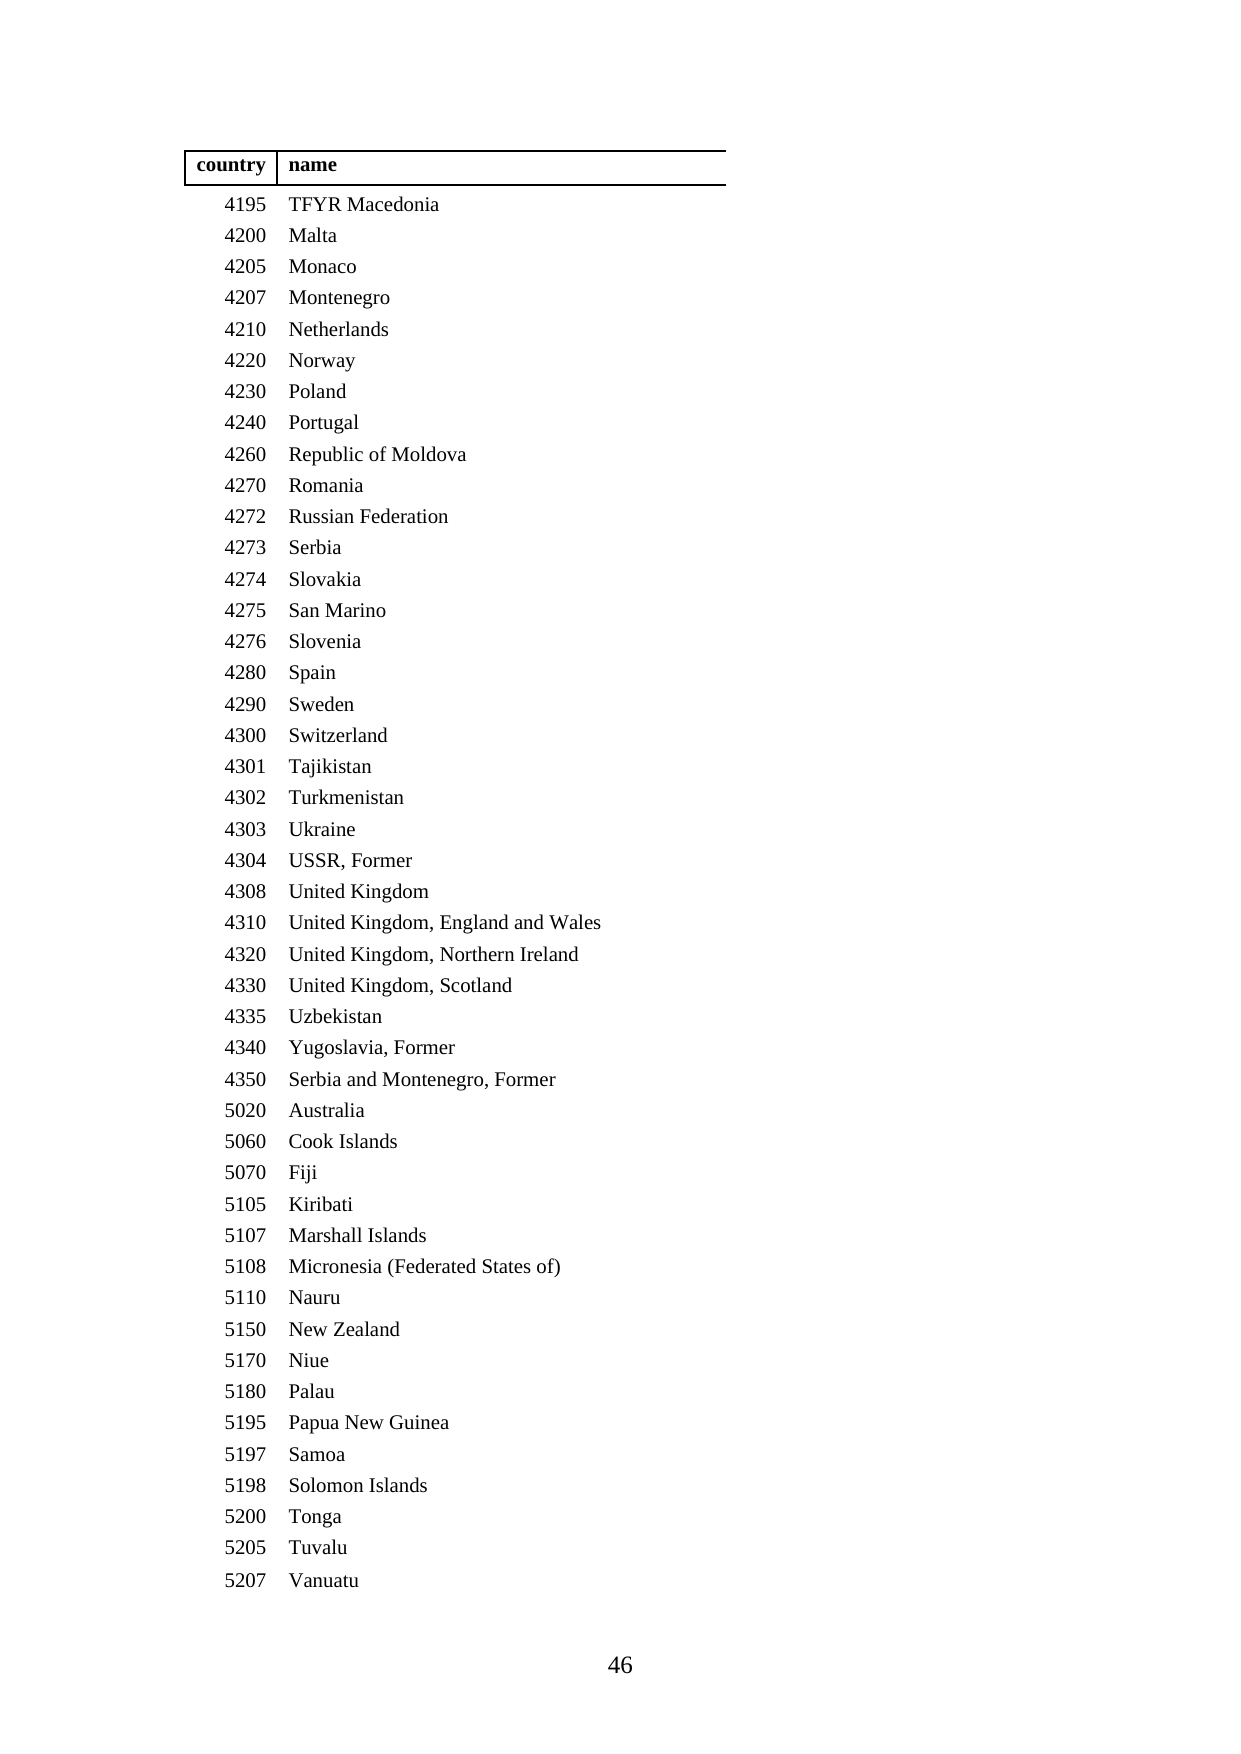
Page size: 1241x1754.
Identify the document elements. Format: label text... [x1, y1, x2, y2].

table_cell 4272 [185, 497, 277, 528]
table_cell 4260 [185, 434, 277, 466]
table_cell New Zealand [277, 1309, 726, 1341]
table_cell Netherlands [277, 309, 726, 341]
table_cell Turkmenistan [277, 778, 726, 809]
table_cell Palau [277, 1372, 726, 1403]
table_cell Monaco [277, 247, 726, 278]
table_cell 4280 [185, 653, 277, 684]
table_cell 4275 [185, 591, 277, 622]
table_cell Poland [277, 372, 726, 403]
table_cell 4230 [185, 372, 277, 403]
table_cell 4308 [185, 872, 277, 903]
table_cell Kiribati [277, 1184, 726, 1216]
table_cell 5200 [185, 1497, 277, 1528]
table_cell Nauru [277, 1278, 726, 1309]
table_cell Solomon Islands [277, 1466, 726, 1497]
table_cell 5198 [185, 1466, 277, 1497]
table_cell 5108 [185, 1247, 277, 1278]
table_cell 5107 [185, 1216, 277, 1247]
table_cell San Marino [277, 591, 726, 622]
table_cell Samoa [277, 1434, 726, 1466]
table_cell 4302 [185, 778, 277, 809]
table_cell Tonga [277, 1497, 726, 1528]
table_cell 4220 [185, 341, 277, 372]
table_cell 4195 [185, 186, 277, 216]
table_cell 5105 [185, 1184, 277, 1216]
table_cell 4290 [185, 684, 277, 716]
table_cell 4207 [185, 278, 277, 309]
table_cell 4350 [185, 1059, 277, 1091]
table_cell Tajikistan [277, 747, 726, 778]
table_cell 5197 [185, 1434, 277, 1466]
table_cell Norway [277, 341, 726, 372]
table_cell 4273 [185, 528, 277, 559]
table_cell Tuvalu [277, 1528, 726, 1559]
table_cell Romania [277, 466, 726, 497]
table_cell Russian Federation [277, 497, 726, 528]
table_cell 5207 [185, 1559, 277, 1592]
table_cell Niue [277, 1341, 726, 1372]
table_cell 5205 [185, 1528, 277, 1559]
table_cell United Kingdom [277, 872, 726, 903]
table_cell United Kingdom, England and Wales [277, 903, 726, 934]
table_cell Sweden [277, 684, 726, 716]
table_cell 4330 [185, 966, 277, 997]
table_cell Switzerland [277, 716, 726, 747]
table_cell 4304 [185, 841, 277, 872]
table_cell 5060 [185, 1122, 277, 1153]
table_cell Vanuatu [277, 1559, 726, 1592]
table_cell Australia [277, 1091, 726, 1122]
table_cell 4205 [185, 247, 277, 278]
table_header name [278, 152, 726, 184]
table_cell 4210 [185, 309, 277, 341]
table_cell Ukraine [277, 809, 726, 841]
table_cell 4200 [185, 216, 277, 247]
table_cell Micronesia (Federated States of) [277, 1247, 726, 1278]
table_cell Montenegro [277, 278, 726, 309]
table_cell 5170 [185, 1341, 277, 1372]
table_cell Papua New Guinea [277, 1403, 726, 1434]
table_header country [186, 152, 276, 184]
table_cell USSR, Former [277, 841, 726, 872]
table_cell 5110 [185, 1278, 277, 1309]
table_cell 4274 [185, 559, 277, 591]
table_cell Fiji [277, 1153, 726, 1184]
table_cell Republic of Moldova [277, 434, 726, 466]
table_cell 5070 [185, 1153, 277, 1184]
table_cell 4240 [185, 403, 277, 434]
table_cell Yugoslavia, Former [277, 1028, 726, 1059]
table_cell 5180 [185, 1372, 277, 1403]
table_cell 4301 [185, 747, 277, 778]
table_cell Uzbekistan [277, 997, 726, 1028]
table_cell 5195 [185, 1403, 277, 1434]
table_cell Portugal [277, 403, 726, 434]
table_cell 5150 [185, 1309, 277, 1341]
table_cell 4303 [185, 809, 277, 841]
table_cell Serbia and Montenegro, Former [277, 1059, 726, 1091]
table_cell Malta [277, 216, 726, 247]
table_cell United Kingdom, Northern Ireland [277, 934, 726, 966]
table_cell 4340 [185, 1028, 277, 1059]
table_cell 4276 [185, 622, 277, 653]
table_cell Marshall Islands [277, 1216, 726, 1247]
table_cell 4300 [185, 716, 277, 747]
table_cell Slovenia [277, 622, 726, 653]
table_cell Cook Islands [277, 1122, 726, 1153]
table_cell United Kingdom, Scotland [277, 966, 726, 997]
table_cell 4270 [185, 466, 277, 497]
table_cell Serbia [277, 528, 726, 559]
table_cell Slovakia [277, 559, 726, 591]
table_cell 4335 [185, 997, 277, 1028]
table_cell Spain [277, 653, 726, 684]
table_cell 4320 [185, 934, 277, 966]
table_cell 5020 [185, 1091, 277, 1122]
table_cell TFYR Macedonia [277, 186, 726, 216]
table_cell 4310 [185, 903, 277, 934]
